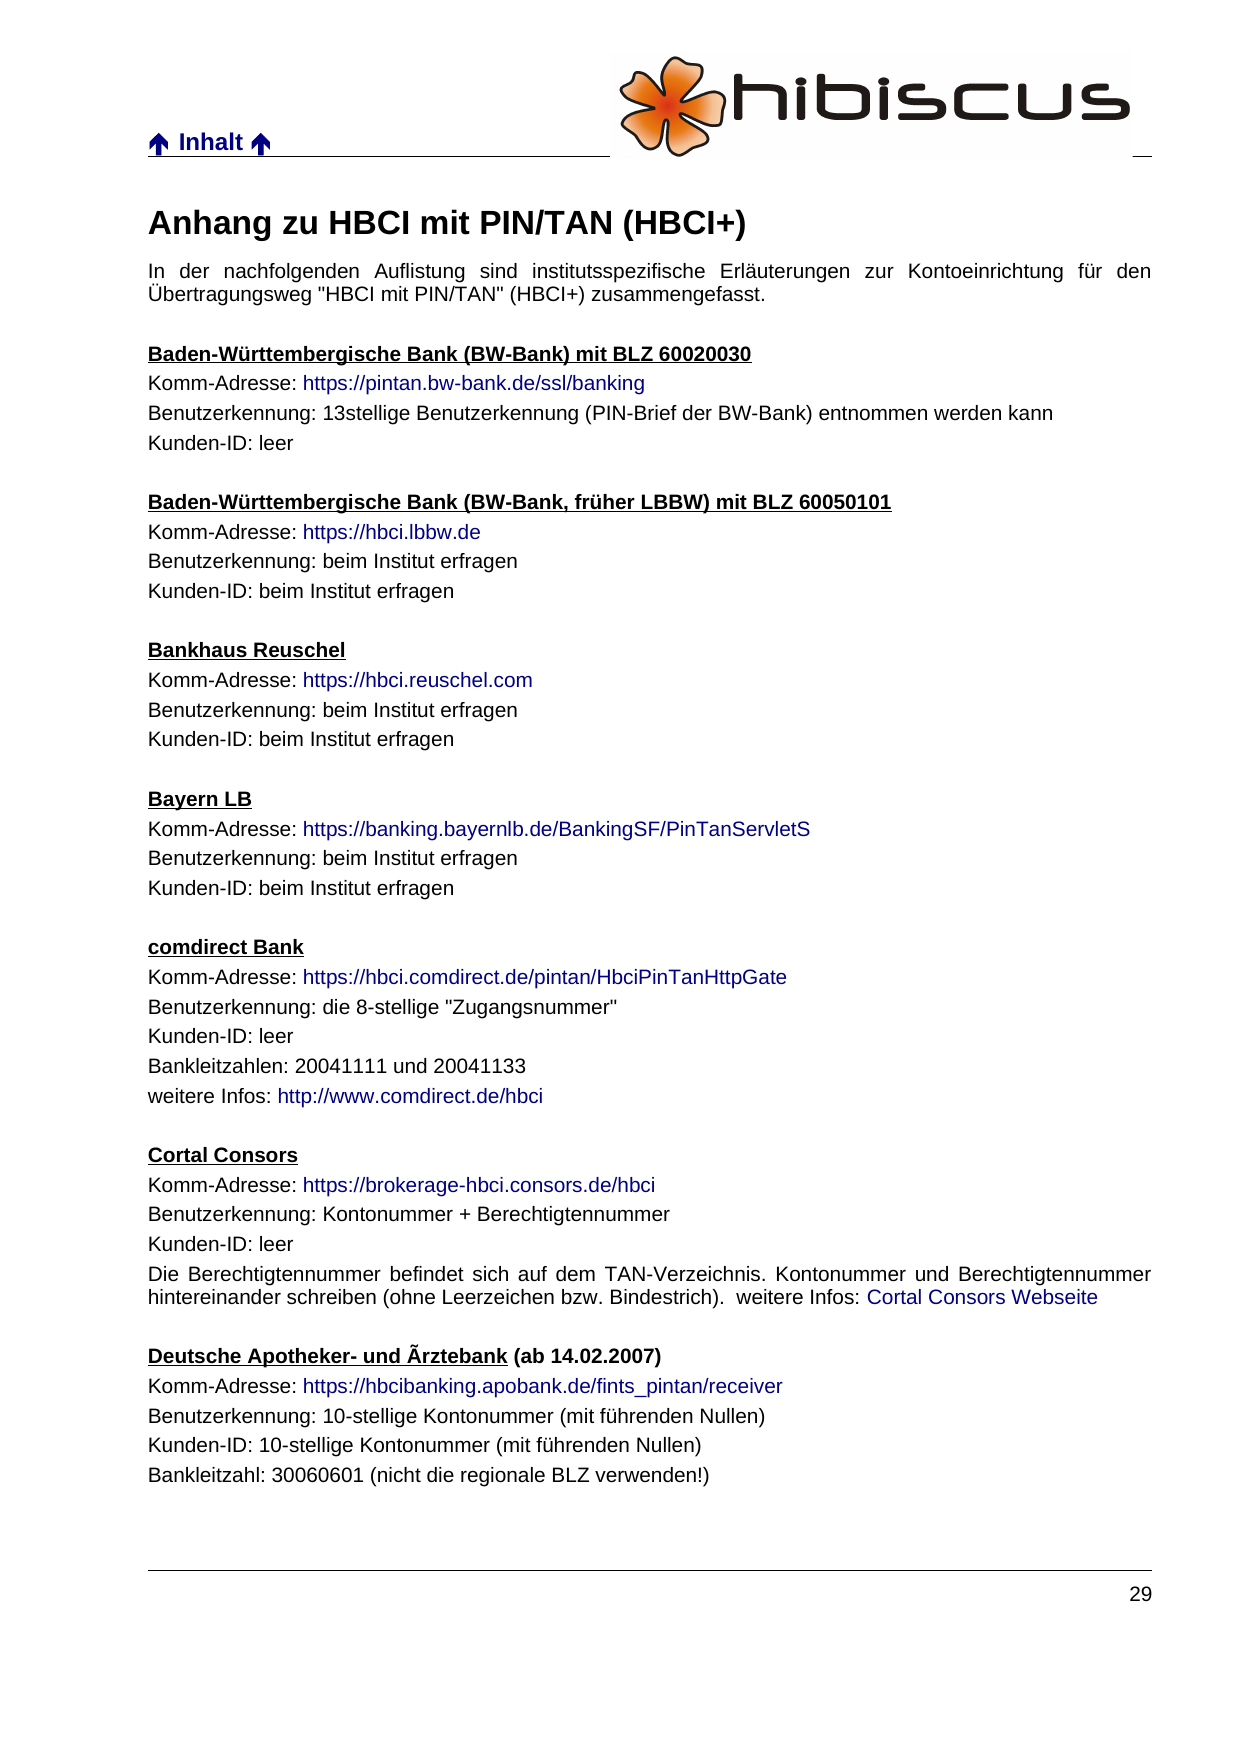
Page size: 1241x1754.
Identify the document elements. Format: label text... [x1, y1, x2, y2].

text Benutzerkennung: Kontonummer + Berechtigtennummer [148, 1203, 1152, 1226]
text Bankleitzahlen: 20041111 und 20041133 [148, 1054, 1152, 1078]
text Komm-Adresse: https://hbcibanking.apobank.de/fints_pintan/receiver [148, 1375, 1152, 1398]
text Kunden-ID: leer [148, 1233, 1152, 1256]
text Benutzerkennung: beim Institut erfragen [148, 698, 1152, 722]
picture [610, 51, 1133, 159]
text Komm-Adresse: https://hbci.comdirect.de/pintan/HbciPinTanHttpGate [148, 966, 1152, 989]
subtitle Anhang zu HBCI mit PIN/TAN (HBCI+) [148, 204, 1152, 242]
text Baden-Württembergische Bank (BW-Bank) mit BLZ 60020030 [148, 342, 1152, 365]
text Komm-Adresse: https://pintan.bw-bank.de/ssl/banking [148, 372, 1152, 395]
text Cortal Consors [148, 1144, 1152, 1167]
text Kunden-ID: 10-stellige Kontonummer (mit führenden Nullen) [148, 1434, 1152, 1457]
text Deutsche Apotheker- und Ãrztebank (ab 14.02.2007) [148, 1345, 1152, 1368]
text Benutzerkennung: 10-stellige Kontonummer (mit führenden Nullen) [148, 1404, 1152, 1428]
text Benutzerkennung: 13stellige Benutzerkennung (PIN-Brief der BW-Bank) entnommen werden kann [148, 401, 1152, 425]
text weitere Infos: http://www.comdirect.de/hbci [148, 1084, 1152, 1107]
text Benutzerkennung: beim Institut erfragen [148, 847, 1152, 870]
text In der nachfolgenden Auflistung sind institutsspezifische Erläuterungen zur Kontoeinrichtung für den Übertragungsweg "HBCI mit PIN/TAN" (HBCI+) zusammengefasst. [148, 259, 1152, 306]
text Kunden-ID: beim Institut erfragen [148, 728, 1152, 751]
text Kunden-ID: leer [148, 431, 1152, 454]
text Komm-Adresse: https://banking.bayernlb.de/BankingSF/PinTanServletS [148, 817, 1152, 840]
text Kunden-ID: beim Institut erfragen [148, 579, 1152, 603]
text Die Berechtigtennummer befindet sich auf dem TAN-Verzeichnis. Kontonummer und Berechtigtennummer hintereinander schreiben (ohne Leerzeichen bzw. Bindestrich). weitere Infos: Cortal Consors Webseite [148, 1262, 1152, 1309]
text Bayern LB [148, 787, 1152, 811]
text Benutzerkennung: beim Institut erfragen [148, 550, 1152, 573]
text Kunden-ID: leer [148, 1025, 1152, 1048]
text comdirect Bank [148, 936, 1152, 959]
text Kunden-ID: beim Institut erfragen [148, 876, 1152, 900]
text Bankleitzahl: 30060601 (nicht die regionale BLZ verwenden!) [148, 1464, 1152, 1487]
text Benutzerkennung: die 8-stellige "Zugangsnummer" [148, 995, 1152, 1018]
text Komm-Adresse: https://hbci.reuschel.com [148, 669, 1152, 692]
text Komm-Adresse: https://brokerage-hbci.consors.de/hbci [148, 1173, 1152, 1197]
text Komm-Adresse: https://hbci.lbbw.de [148, 520, 1152, 543]
text Baden-Württembergische Bank (BW-Bank, früher LBBW) mit BLZ 60050101 [148, 491, 1152, 514]
text Bankhaus Reuschel [148, 639, 1152, 662]
